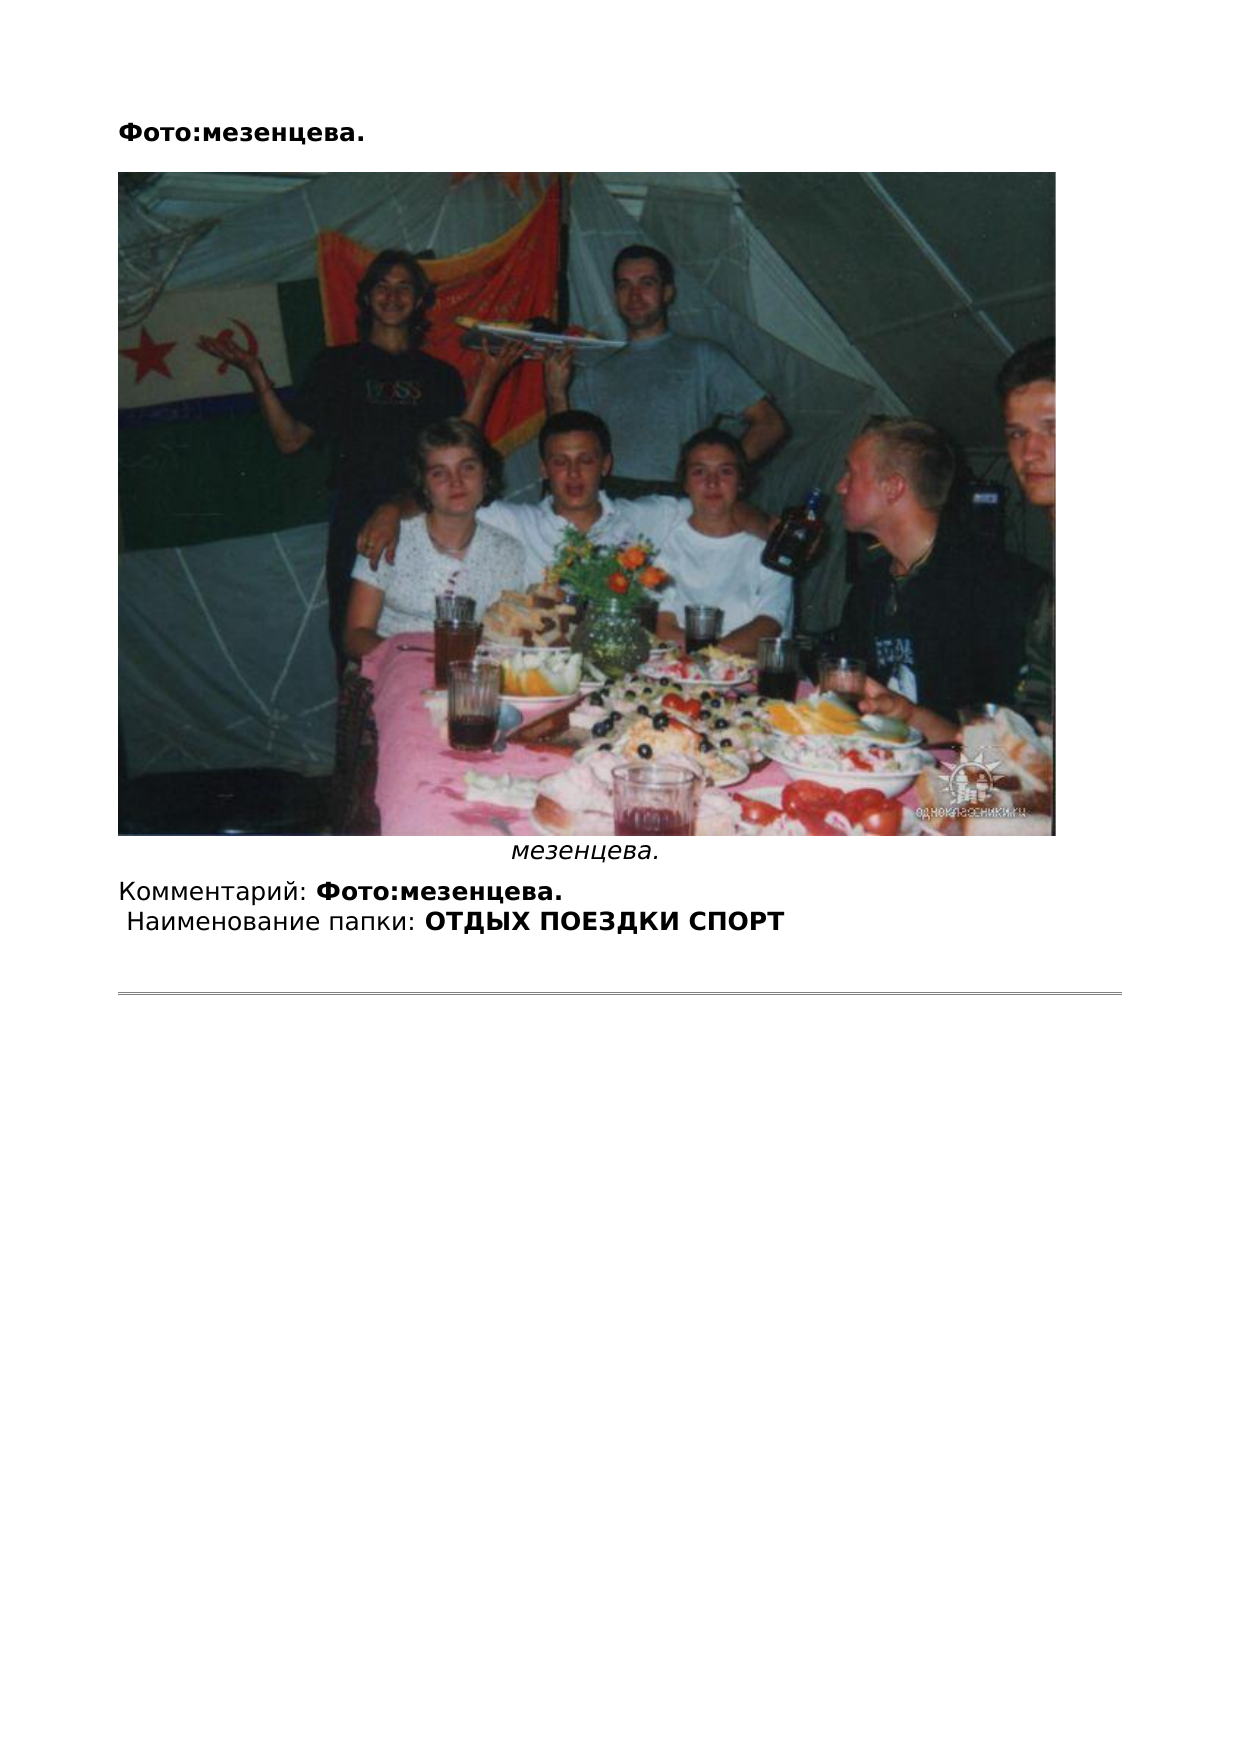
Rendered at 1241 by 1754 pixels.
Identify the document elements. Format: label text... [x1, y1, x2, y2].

text мезенцева. [118, 836, 1056, 865]
picture [118, 172, 1056, 836]
text Комментарий: Фото:мезенцева. Наименование папки: ОТДЫХ ПОЕЗДКИ СПОРТ [118, 878, 1122, 965]
subtitle Фото:мезенцева. [118, 118, 1122, 147]
